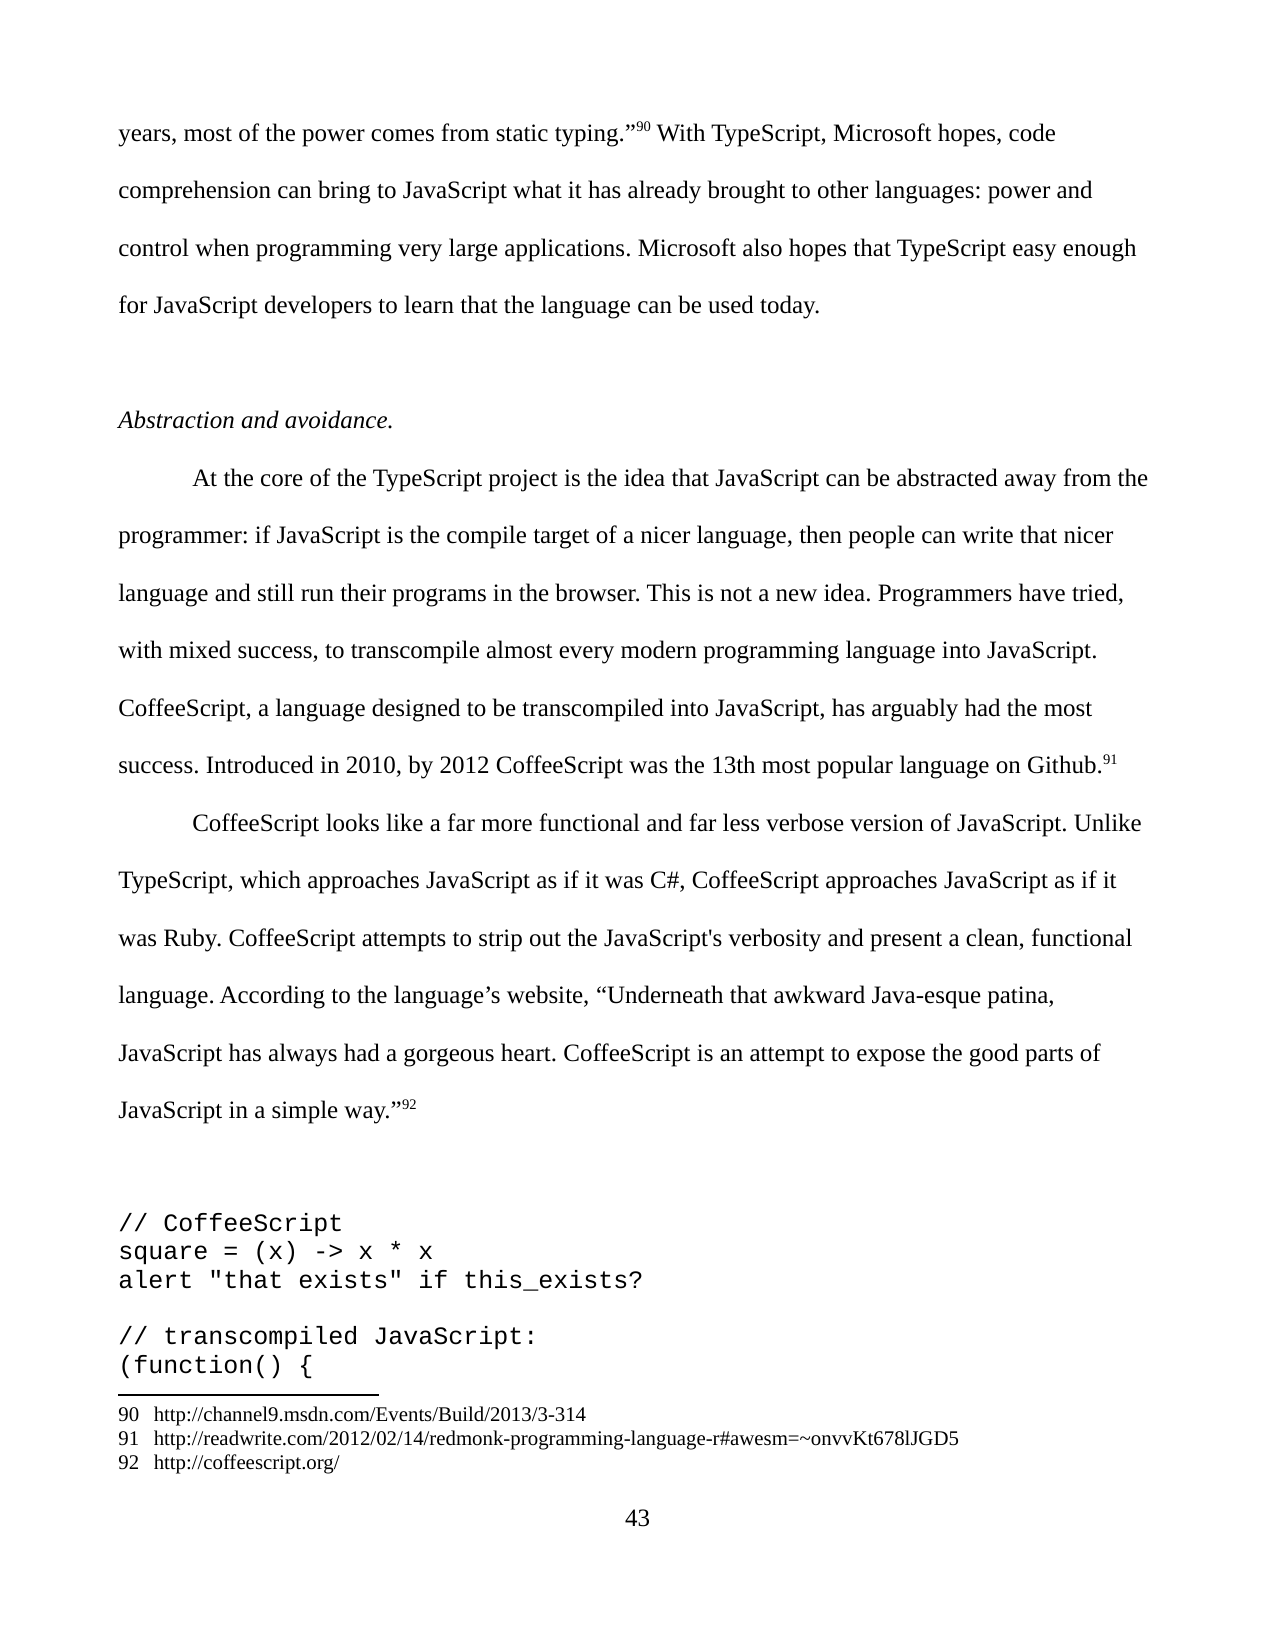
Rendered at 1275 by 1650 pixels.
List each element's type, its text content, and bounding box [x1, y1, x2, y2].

text square = (x) -> x * x [118, 1239, 1157, 1267]
text // transcompiled JavaScript: [118, 1324, 1157, 1352]
text Abstraction and avoidance. [118, 406, 1157, 434]
text http://readwrite.com/2012/02/14/redmonk-programming-language-r#awesm=~onvvKt678lJGD5 [118, 1426, 1157, 1449]
text http://channel9.msdn.com/Events/Build/2013/3-314 [118, 1401, 1157, 1426]
text alert "that exists" if this_exists? [118, 1267, 1157, 1296]
text (function() { [118, 1352, 1157, 1381]
text http://coffeescript.org/ [118, 1449, 1157, 1474]
text years, most of the power comes from static typing.” With TypeScript, Microsoft hopes, code comprehension can bring to JavaScript what it has already brought to other languages: power and control when programming very large applications. Microsoft also hopes that TypeScript easy enough for JavaScript developers to learn that the language can be used today. [118, 118, 1157, 319]
text At the core of the TypeScript project is the idea that JavaScript can be abstracted away from the programmer: if JavaScript is the compile target of a nicer language, then people can write that nicer language and still run their programs in the browser. This is not a new idea. Programmers have tried, with mixed success, to transcompile almost every modern programming language into JavaScript. CoffeeScript, a language designed to be transcompiled into JavaScript, has arguably had the most success. Introduced in 2010, by 2012 CoffeeScript was the 13th most popular language on Github. CoffeeScript looks like a far more functional and far less verbose version of JavaScript. Unlike TypeScript, which approaches JavaScript as if it was C#, CoffeeScript approaches JavaScript as if it was Ruby. CoffeeScript attempts to strip out the JavaScript's verbosity and present a clean, functional language. According to the language’s website, “Underneath that awkward Java-esque patina, JavaScript has always had a gorgeous heart. CoffeeScript is an attempt to expose the good parts of JavaScript in a simple way.” [118, 463, 1157, 1124]
text // CoffeeScript [118, 1211, 1157, 1239]
